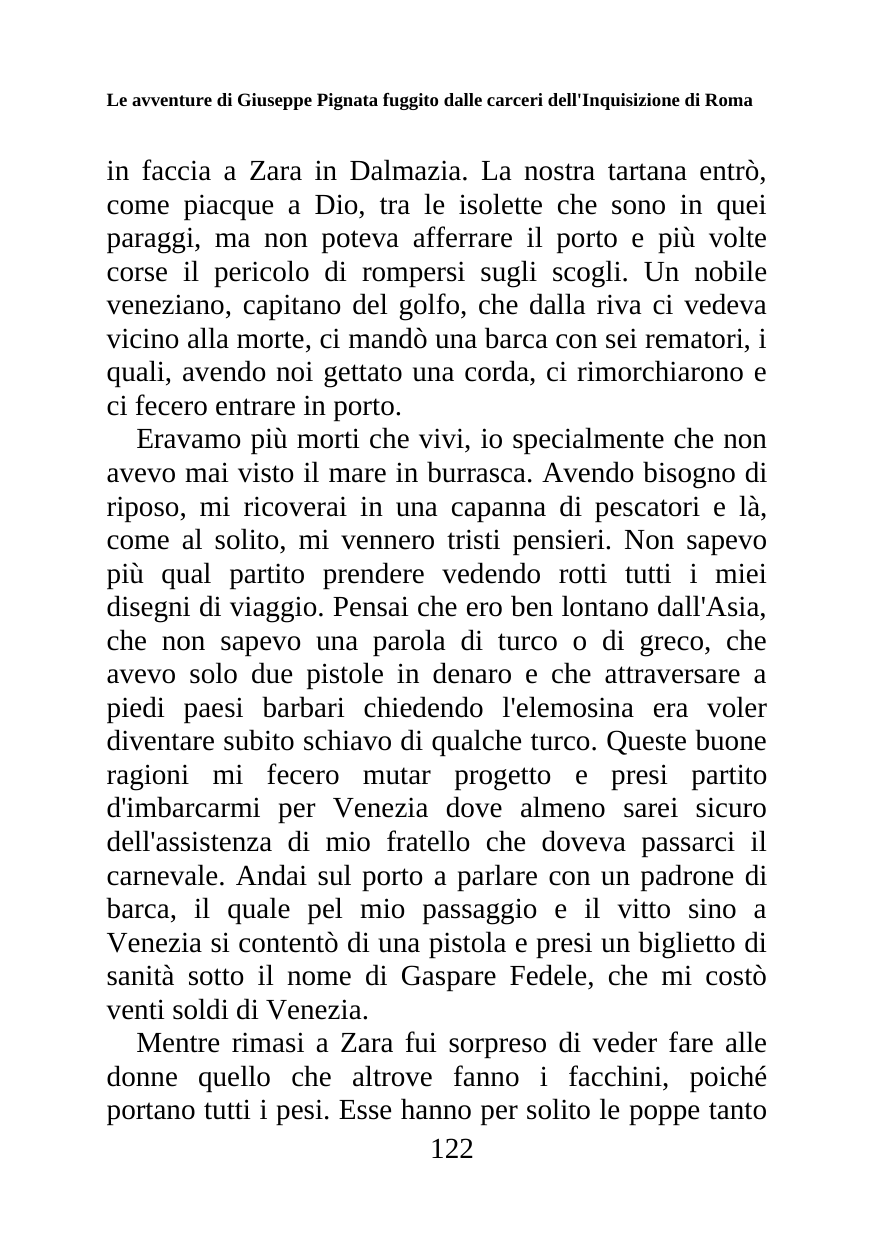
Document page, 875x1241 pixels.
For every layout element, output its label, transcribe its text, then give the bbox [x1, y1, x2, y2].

text Mentre rimasi a Zara fui sorpreso di veder fare alle donne quello che altrove fanno i facchini, poiché portano tutti i pesi. Esse hanno per solito le poppe tanto [106, 1025, 768, 1126]
text Eravamo più morti che vivi, io specialmente che non avevo mai visto il mare in burrasca. Avendo bisogno di riposo, mi ricoverai in una capanna di pescatori e là, come al solito, mi vennero tristi pensieri. Non sapevo più qual partito prendere vedendo rotti tutti i miei disegni di viaggio. Pensai che ero ben lontano dall'Asia, che non sapevo una parola di turco o di greco, che avevo solo due pistole in denaro e che attraversare a piedi paesi barbari chiedendo l'elemosina era voler diventare subito schiavo di qualche turco. Queste buone ragioni mi fecero mutar progetto e presi partito d'imbarcarmi per Venezia dove almeno sarei sicuro dell'assistenza di mio fratello che doveva passarci il carnevale. Andai sul porto a parlare con un padrone di barca, il quale pel mio passaggio e il vitto sino a Venezia si contentò di una pistola e presi un biglietto di sanità sotto il nome di Gaspare Fedele, che mi costò venti soldi di Venezia. [106, 422, 768, 1025]
text in faccia a Zara in Dalmazia. La nostra tartana entrò, come piacque a Dio, tra le isolette che sono in quei paraggi, ma non poteva afferrare il porto e più volte corse il pericolo di rompersi sugli scogli. Un nobile veneziano, capitano del golfo, che dalla riva ci vedeva vicino alla morte, ci mandò una barca con sei rematori, i quali, avendo noi gettato una corda, ci rimorchiarono e ci fecero entrare in porto. [106, 153, 768, 422]
